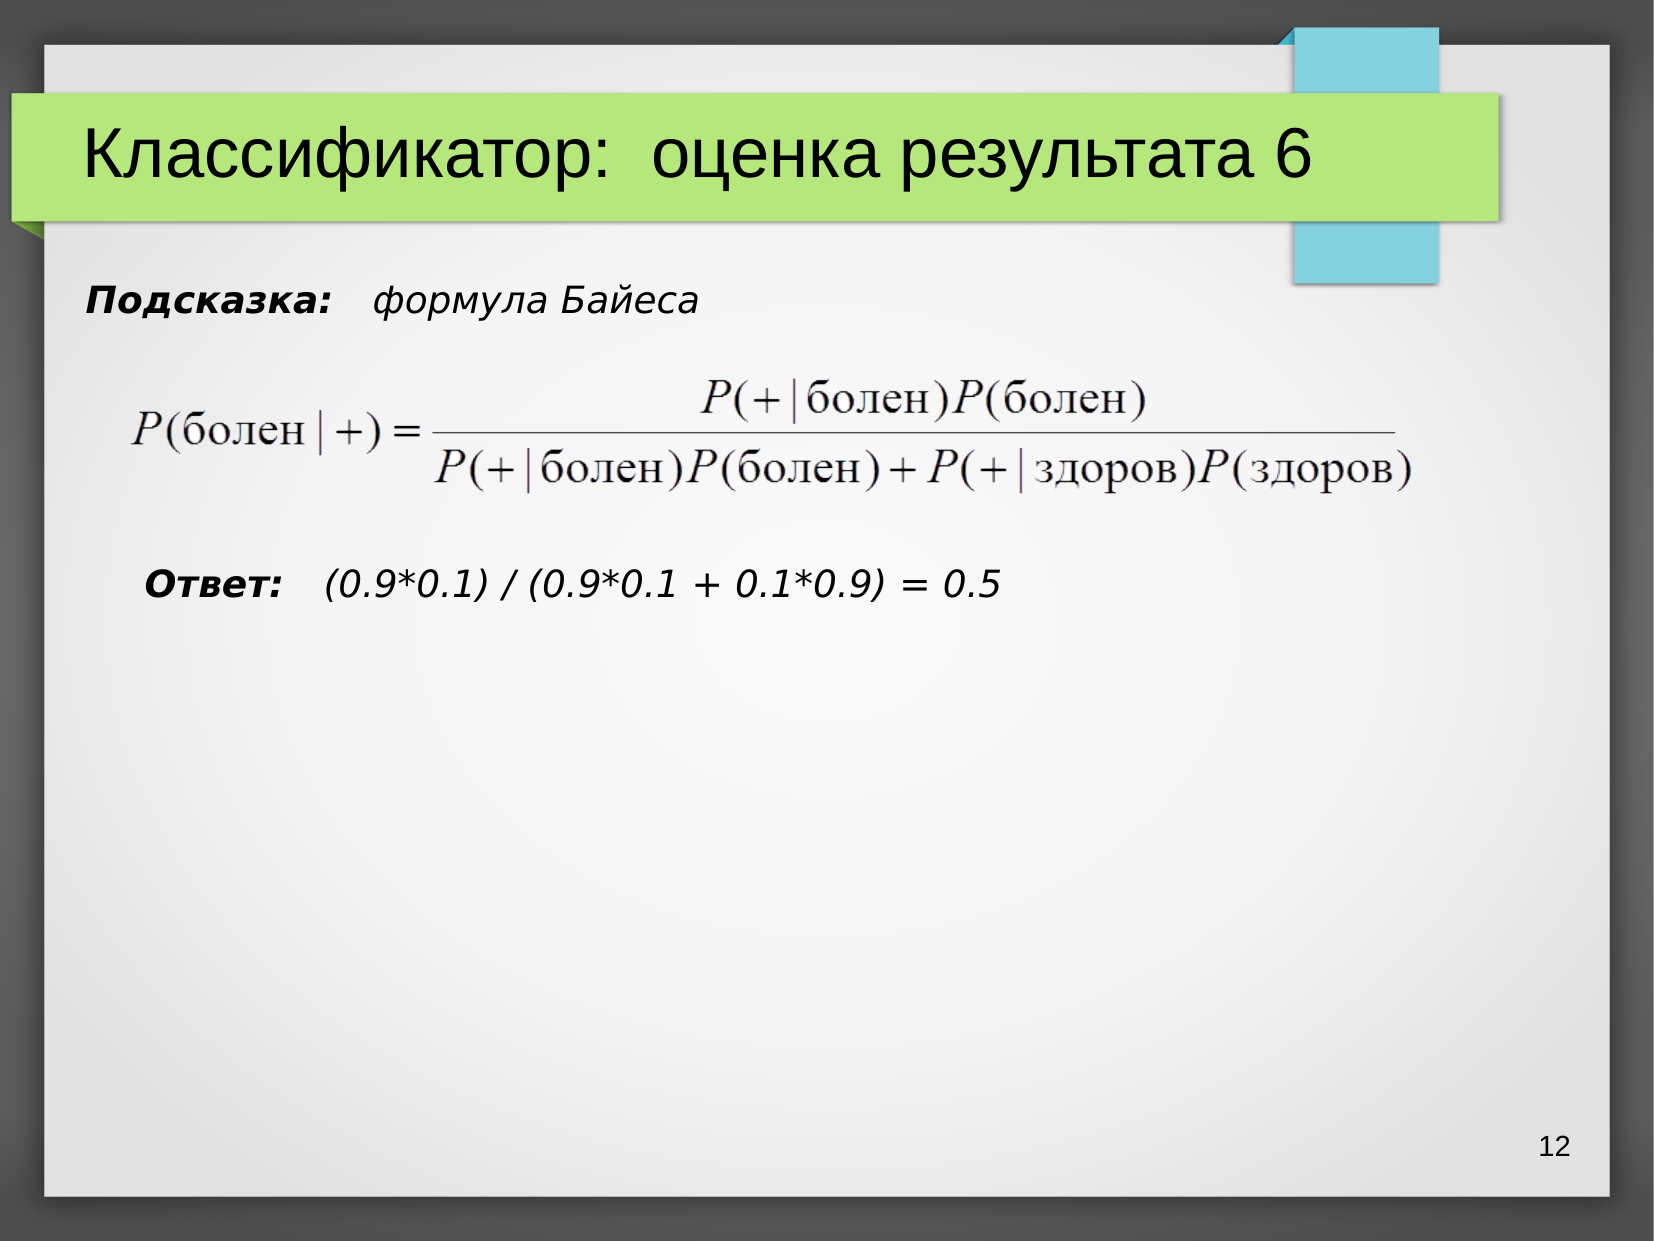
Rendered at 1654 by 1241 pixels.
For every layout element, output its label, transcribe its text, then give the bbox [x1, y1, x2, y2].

text_box Ответ: (0.9*0.1) / (0.9*0.1 + 0.1*0.9) = 0.5 [129, 555, 1430, 709]
text_box Подсказка: формула Байеса [70, 271, 1371, 426]
title Классификатор: оценка результата 6 [82, 49, 1571, 257]
picture [0, 0, 1654, 1241]
